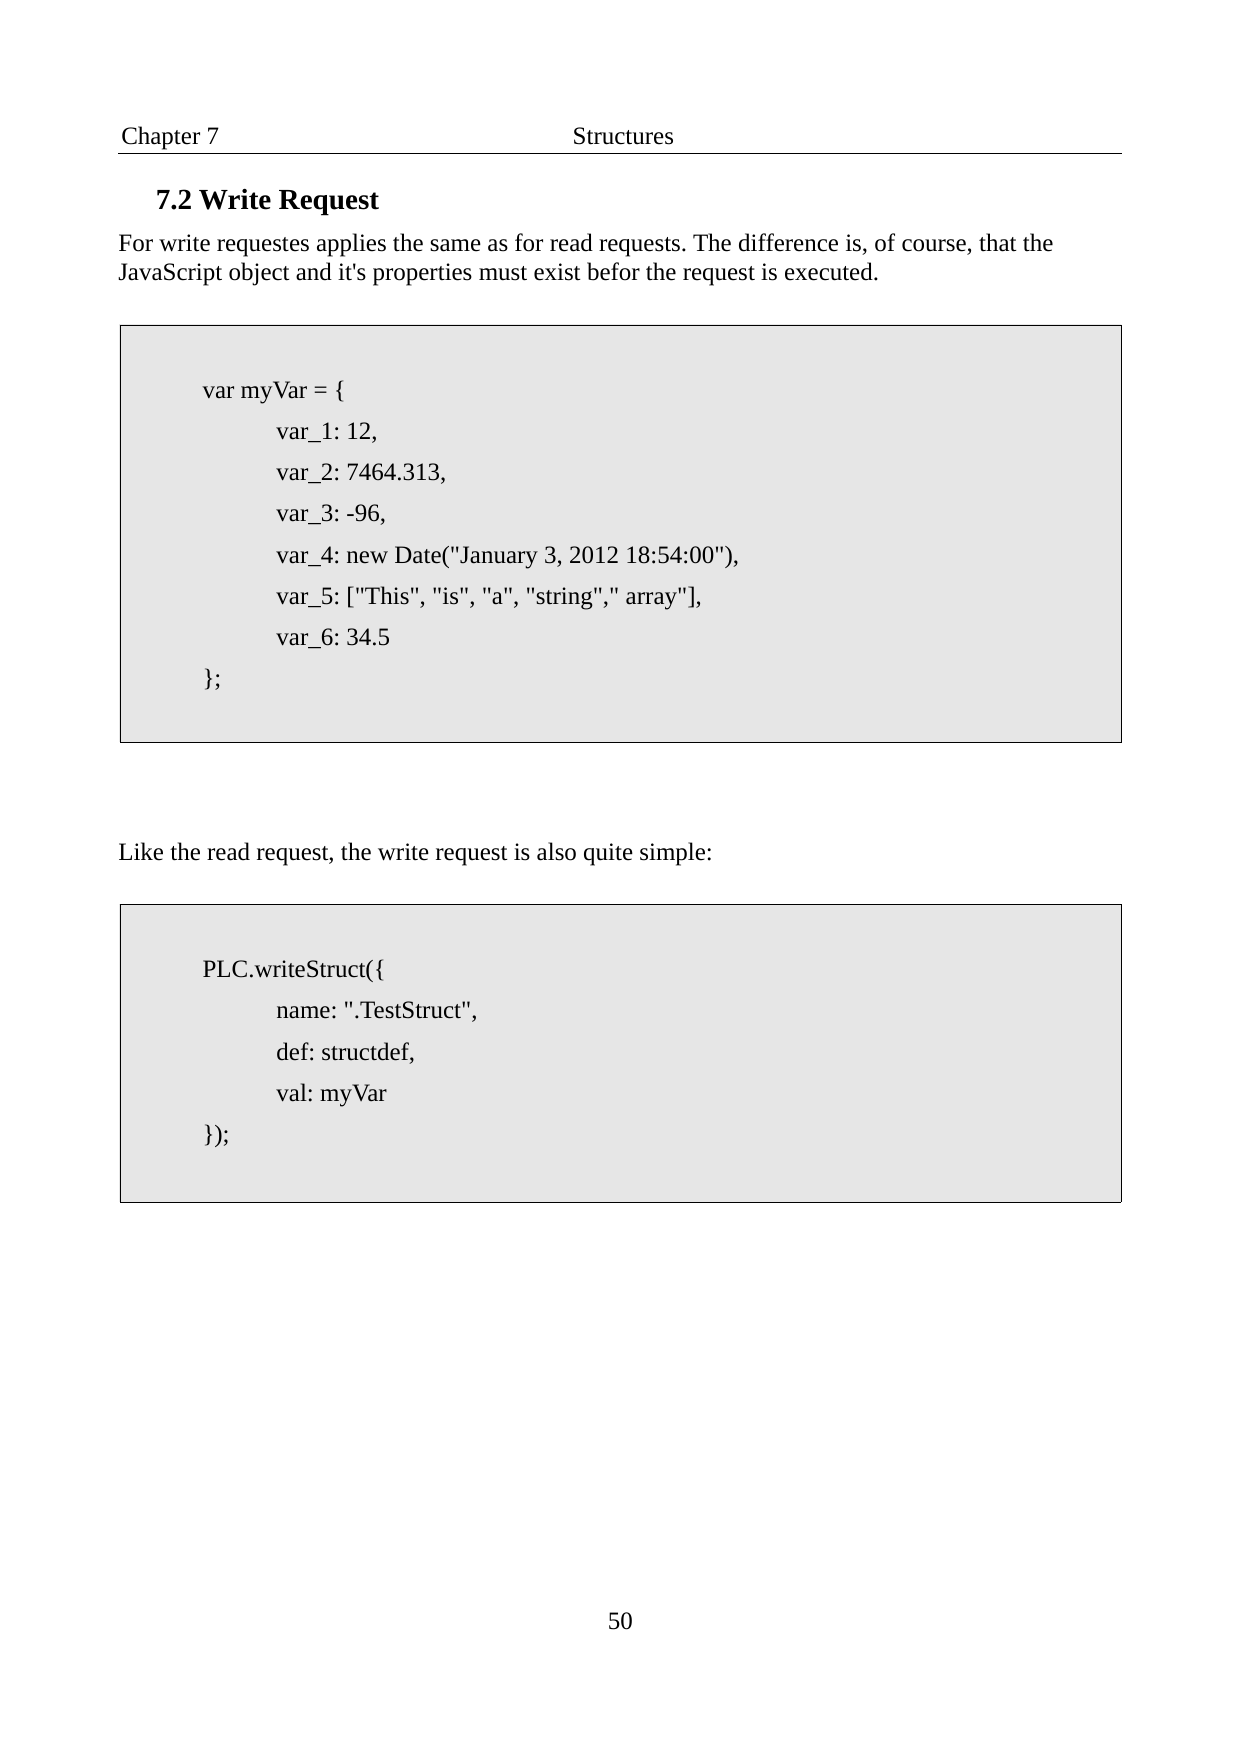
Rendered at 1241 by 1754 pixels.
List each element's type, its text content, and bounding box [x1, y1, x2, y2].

text var_3: -96, [128, 498, 1112, 527]
text }); [128, 1119, 1112, 1148]
text val: myVar [128, 1078, 1112, 1107]
text var_1: 12, [128, 416, 1112, 445]
text }; [128, 663, 1112, 692]
text Like the read request, the write request is also quite simple: [118, 837, 1122, 866]
text var_5: ["This", "is", "a", "string"," array"], [128, 581, 1112, 610]
subtitle 7.2 Write Request [156, 182, 1122, 216]
text var_2: 7464.313, [128, 457, 1112, 486]
text var myVar = { [128, 375, 1112, 403]
text def: structdef, [128, 1037, 1112, 1066]
text var_6: 34.5 [128, 622, 1112, 651]
text var_4: new Date("January 3, 2012 18:54:00"), [128, 540, 1112, 568]
text For write requestes applies the same as for read requests. The difference is, of course, that the JavaScript object and it's properties must exist befor the request is executed. [118, 228, 1122, 286]
text name: ".TestStruct", [128, 996, 1112, 1024]
text PLC.writeStruct({ [128, 954, 1112, 983]
